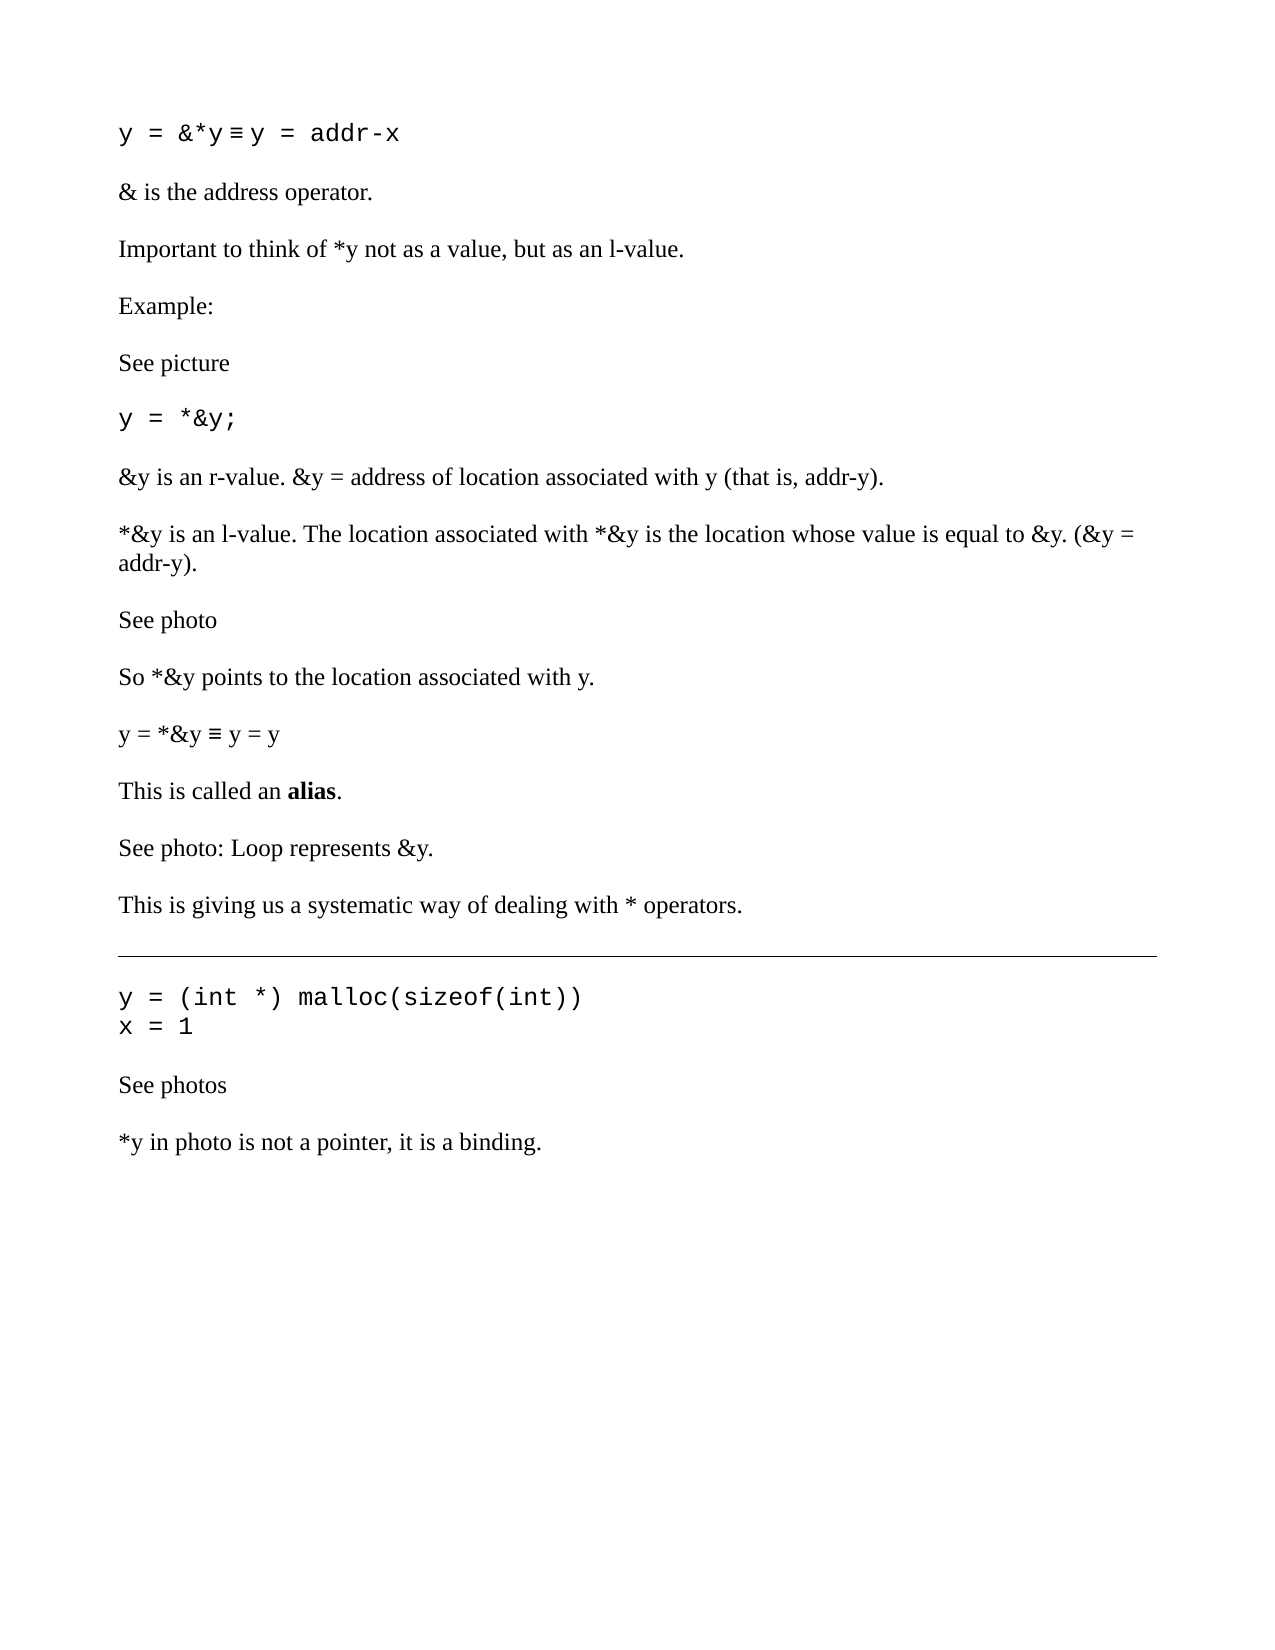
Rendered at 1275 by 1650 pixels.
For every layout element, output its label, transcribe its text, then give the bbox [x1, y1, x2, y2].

text This is giving us a systematic way of dealing with * operators. [118, 891, 1157, 919]
text See photos [118, 1070, 1157, 1099]
text & is the address operator. [118, 177, 1157, 206]
text *y in photo is not a pointer, it is a binding. [118, 1127, 1157, 1156]
text y = *&y; [118, 406, 1157, 434]
text See picture [118, 348, 1157, 377]
text y = (int *) malloc(sizeof(int)) [118, 985, 1157, 1013]
text y = *&y ≡ y = y [118, 719, 1157, 748]
text y = &*y ≡ y = addr-x [118, 118, 1157, 149]
text Important to think of *y not as a value, but as an l-value. [118, 234, 1157, 263]
text See photo: Loop represents &y. [118, 833, 1157, 862]
text Example: [118, 291, 1157, 320]
text See photo [118, 605, 1157, 634]
text *&y is an l-value. The location associated with *&y is the location whose value is equal to &y. (&y = addr-y). [118, 519, 1157, 577]
text So *&y points to the location associated with y. [118, 662, 1157, 691]
text &y is an r-value. &y = address of location associated with y (that is, addr-y). [118, 462, 1157, 491]
text This is called an alias. [118, 776, 1157, 805]
text x = 1 [118, 1013, 1157, 1042]
